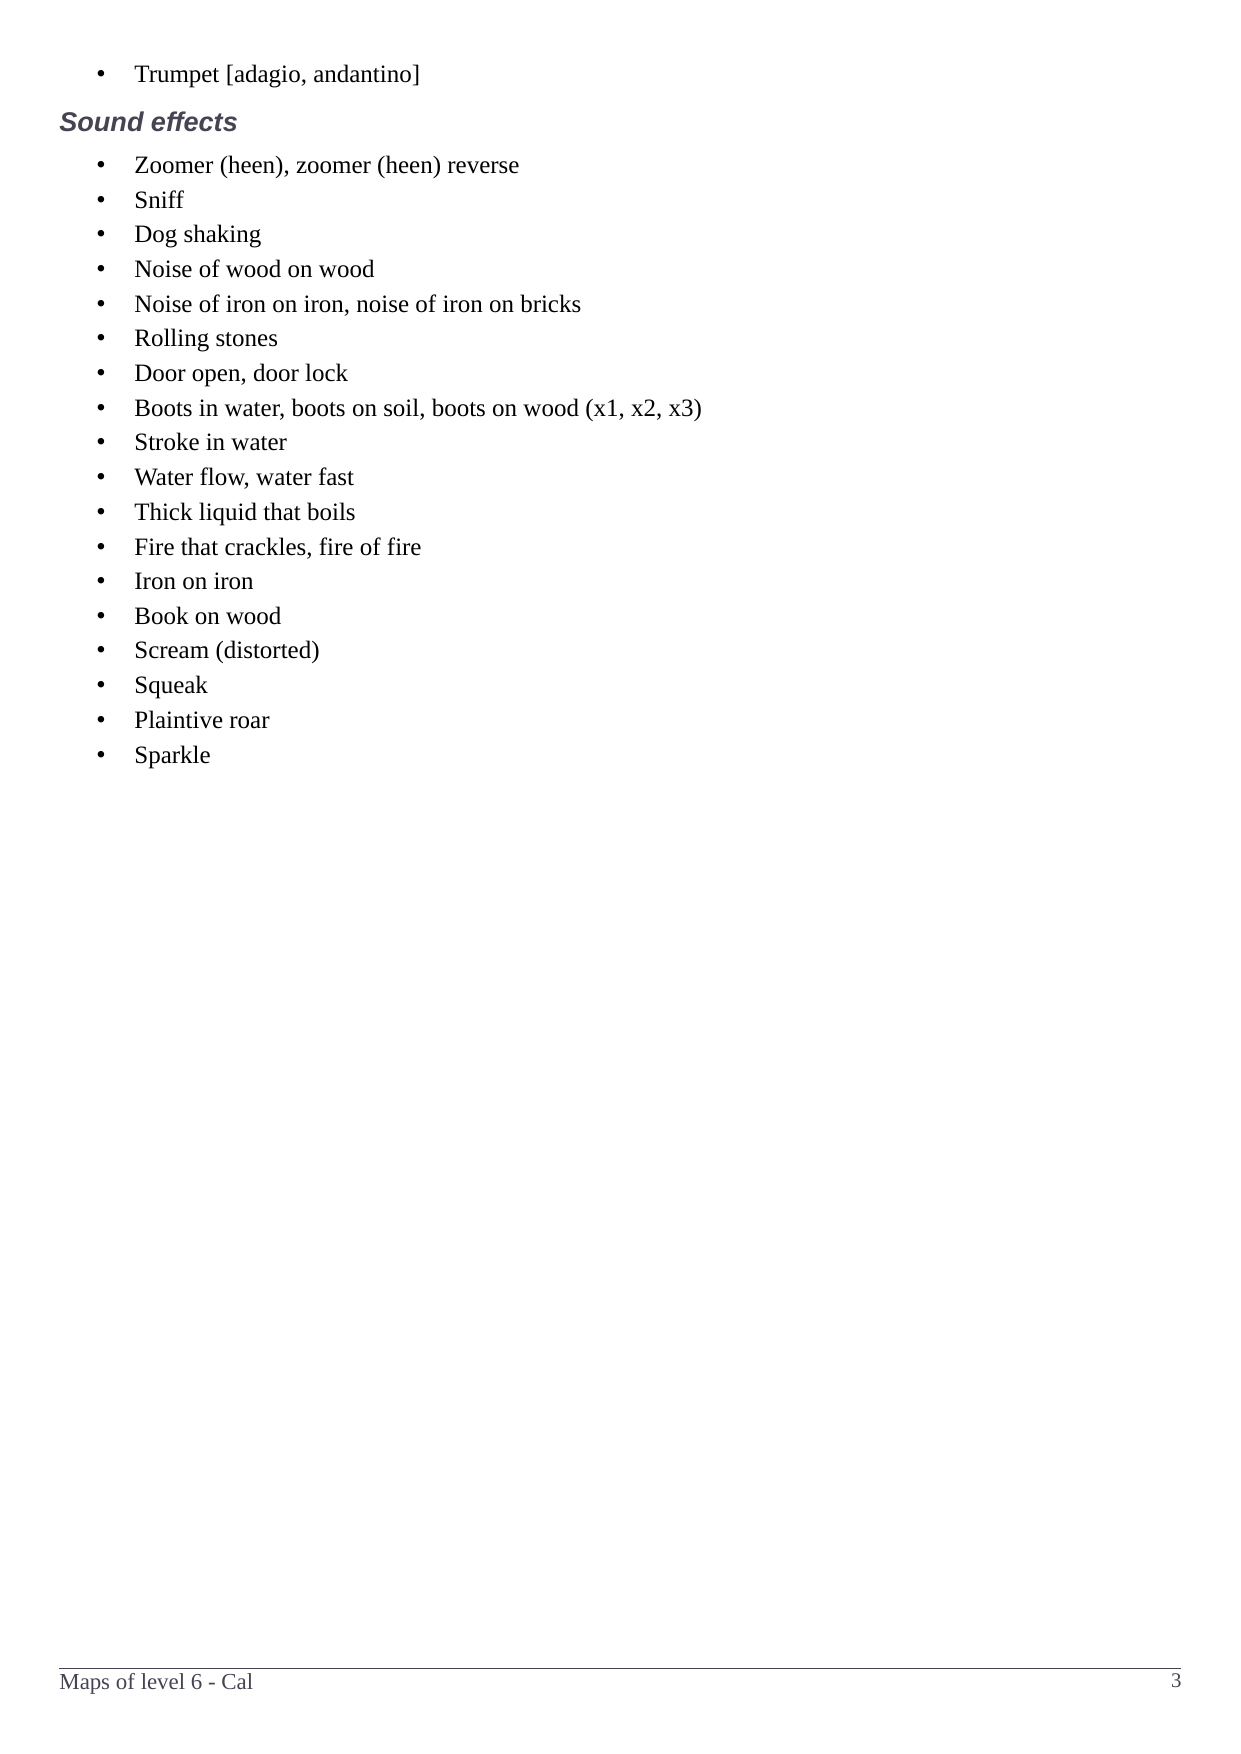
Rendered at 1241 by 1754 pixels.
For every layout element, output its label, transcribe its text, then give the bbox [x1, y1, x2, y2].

list Boots in water, boots on soil, boots on wood (x1, x2, x3) [97, 393, 1181, 422]
list Dog shaking [97, 219, 1181, 248]
list Sparkle [97, 740, 1181, 768]
list Book on wood [97, 601, 1181, 630]
list Noise of wood on wood [97, 254, 1181, 283]
list Iron on iron [97, 566, 1181, 595]
list Trumpet [adagio, andantino] [97, 59, 1181, 88]
list Scream (distorted) [97, 636, 1181, 664]
list Door open, door lock [97, 358, 1181, 387]
list Thick liquid that boils [97, 497, 1181, 526]
list Fire that crackles, fire of fire [97, 532, 1181, 560]
subtitle Sound effects [59, 106, 1181, 137]
list Water flow, water fast [97, 462, 1181, 491]
list Noise of iron on iron, noise of iron on bricks [97, 289, 1181, 317]
list Squeak [97, 670, 1181, 699]
list Sniff [97, 185, 1181, 213]
list Rolling stones [97, 323, 1181, 352]
list Plaintive roar [97, 705, 1181, 734]
list Stroke in water [97, 427, 1181, 456]
list Zoomer (heen), zoomer (heen) reverse [97, 150, 1181, 179]
